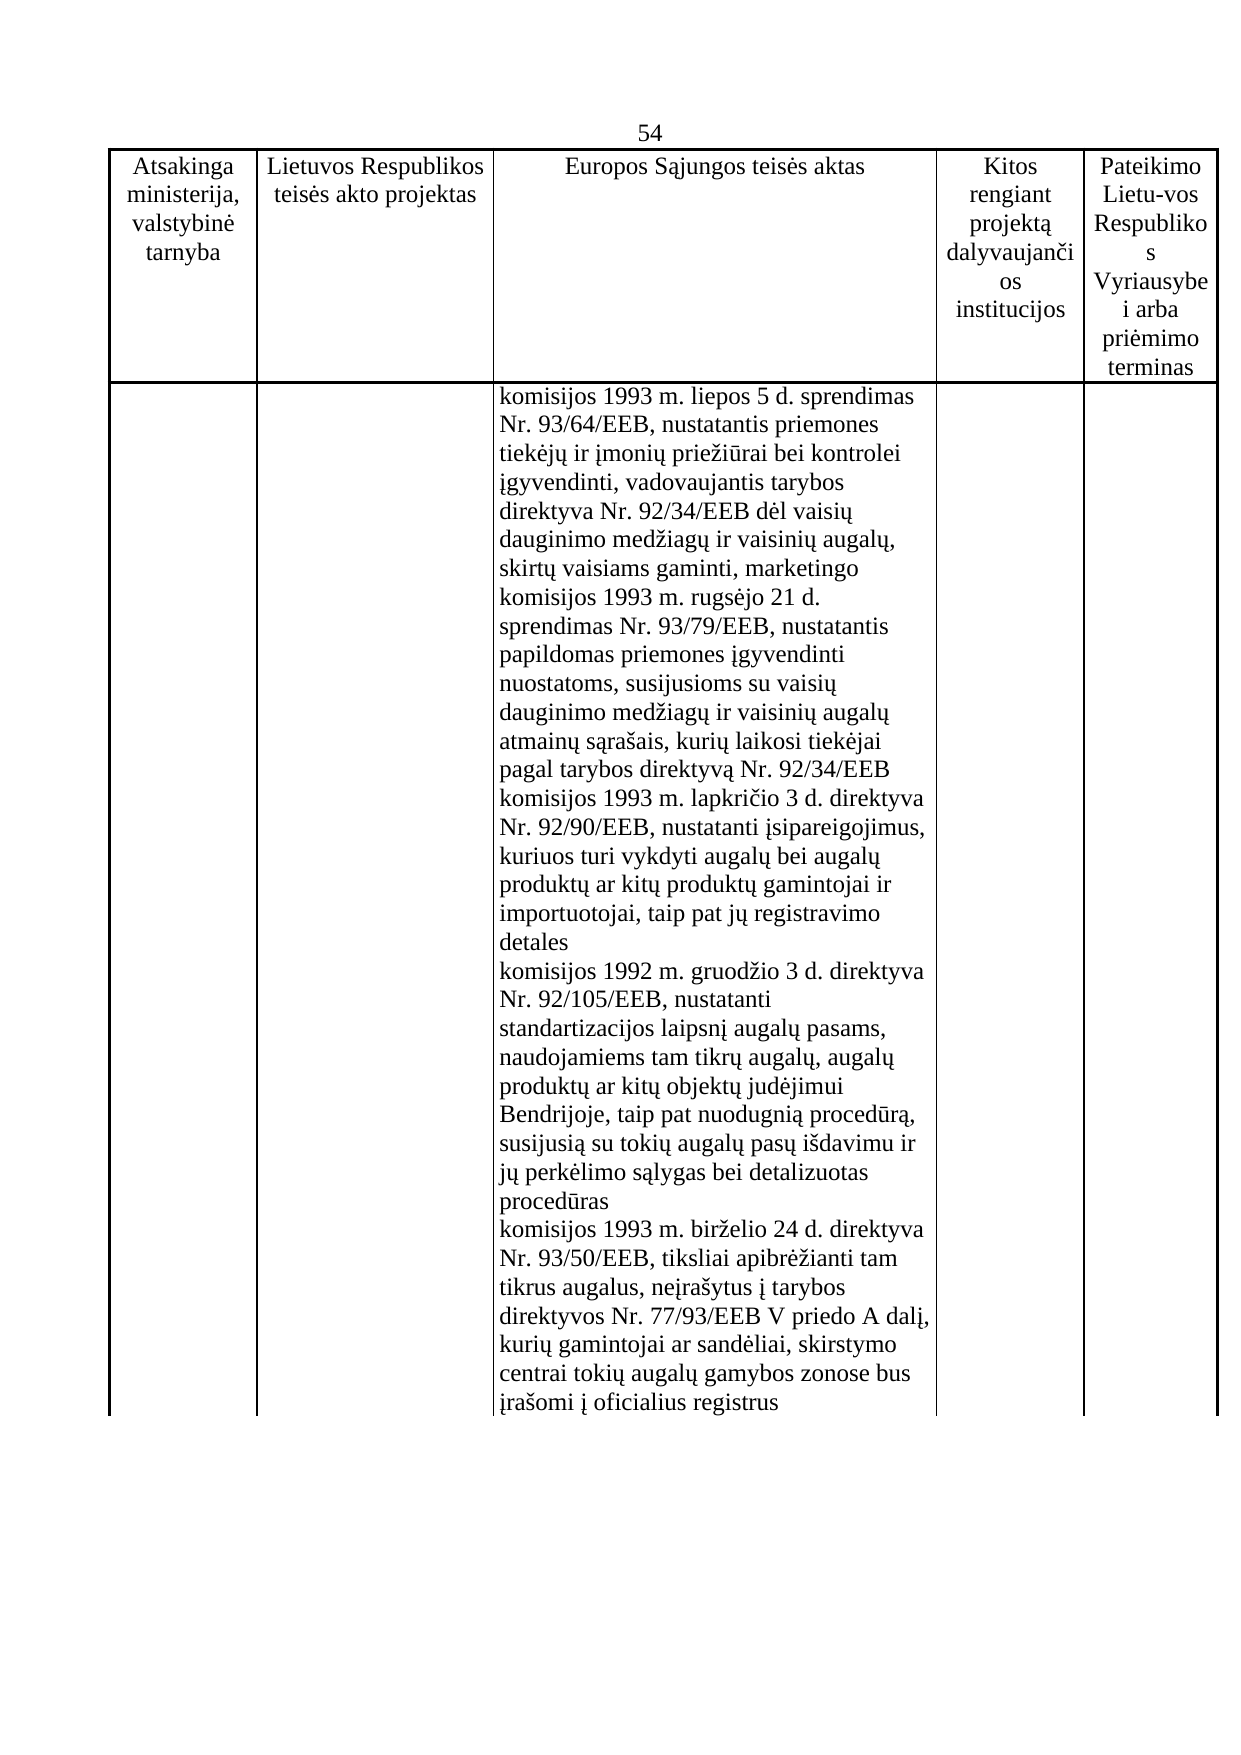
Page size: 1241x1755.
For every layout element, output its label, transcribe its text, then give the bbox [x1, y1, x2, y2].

table_cell [937, 384, 1083, 582]
table_cell [1085, 384, 1216, 582]
table_header Lietuvos Respublikos teisės akto projektas [258, 151, 493, 381]
table_cell [1085, 956, 1216, 1214]
table_cell [258, 384, 493, 582]
table_header Pateikimo Lietu-vos Respublikos Vyriausybei arba priėmimo terminas [1085, 151, 1216, 381]
table_cell [937, 956, 1083, 1214]
table_cell [111, 956, 256, 1214]
table_cell komisijos 1993 m. lapkričio 3 d. direktyva Nr. 92/90/EEB, nustatanti įsipareigojimus, kuriuos turi vykdyti augalų bei augalų produktų ar kitų produktų gamintojai ir importuotojai, taip pat jų registravimo detales [494, 783, 936, 956]
table_cell [258, 1215, 493, 1416]
table_cell [1219, 783, 1240, 956]
table_cell [258, 783, 493, 956]
table_cell [111, 1215, 256, 1416]
table_cell [937, 582, 1083, 783]
table_cell [1085, 582, 1216, 783]
table_cell komisijos 1993 m. birželio 24 d. direktyva Nr. 93/50/EEB, tiksliai apibrėžianti tam tikrus augalus, neįrašytus į tarybos direktyvos Nr. 77/93/EEB V priedo A dalį, kurių gamintojai ar sandėliai, skirstymo centrai tokių augalų gamybos zonose bus įrašomi į oficialius registrus [494, 1215, 936, 1416]
table_cell komisijos 1992 m. gruodžio 3 d. direktyva Nr. 92/105/EEB, nustatanti standartizacijos laipsnį augalų pasams, naudojamiems tam tikrų augalų, augalų produktų ar kitų objektų judėjimui Bendrijoje, taip pat nuodugnią procedūrą, susijusią su tokių augalų pasų išdavimu ir jų perkėlimo sąlygas bei detalizuotas procedūras [494, 956, 936, 1214]
table_header Atsakinga ministerija, valstybinė tarnyba [111, 151, 256, 381]
table_cell [1219, 1215, 1240, 1416]
table_cell [1085, 783, 1216, 956]
table_cell [258, 582, 493, 783]
table_cell [937, 783, 1083, 956]
table_cell [111, 384, 256, 582]
table_cell [1219, 956, 1240, 1214]
table_cell [937, 1215, 1083, 1416]
table_header Kitos rengiant projektą dalyvaujančios institucijos [937, 151, 1083, 381]
table_cell [111, 783, 256, 956]
table_cell [1085, 1215, 1216, 1416]
table_cell [111, 582, 256, 783]
table_cell [258, 956, 493, 1214]
table_cell komisijos 1993 m. rugsėjo 21 d. sprendimas Nr. 93/79/EEB, nustatantis papildomas priemones įgyvendinti nuostatoms, susijusioms su vaisių dauginimo medžiagų ir vaisinių augalų atmainų sąrašais, kurių laikosi tiekėjai pagal tarybos direktyvą Nr. 92/34/EEB [494, 582, 936, 783]
table_header Europos Sąjungos teisės aktas [494, 151, 936, 381]
table_cell [1219, 381, 1240, 582]
table_cell komisijos 1993 m. liepos 5 d. sprendimas Nr. 93/64/EEB, nustatantis priemones tiekėjų ir įmonių priežiūrai bei kontrolei įgyvendinti, vadovaujantis tarybos direktyva Nr. 92/34/EEB dėl vaisių dauginimo medžiagų ir vaisinių augalų, skirtų vaisiams gaminti, marketingo [494, 384, 936, 582]
table_header [1219, 148, 1240, 381]
table_cell [1219, 582, 1240, 783]
